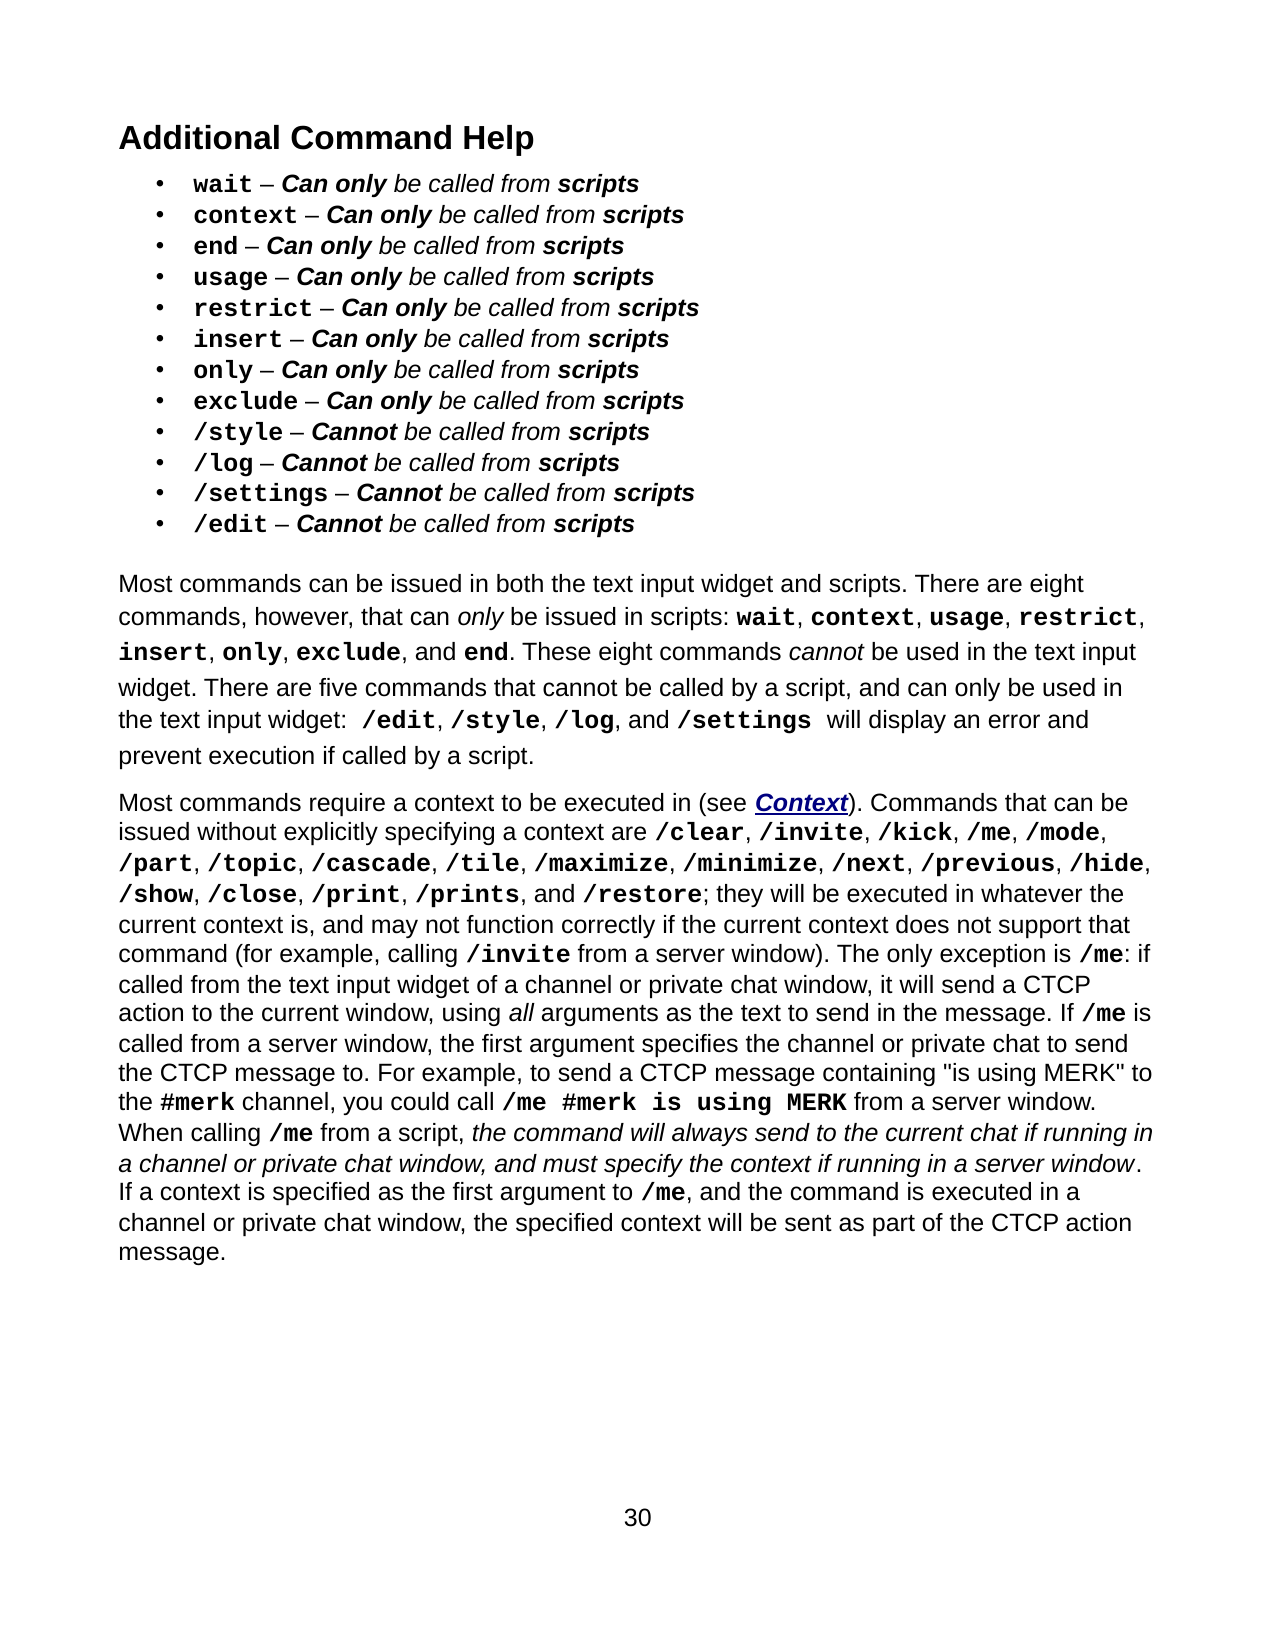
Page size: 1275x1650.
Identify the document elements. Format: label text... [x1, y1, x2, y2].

list insert – Can only be called from scripts [156, 324, 1157, 355]
list usage – Can only be called from scripts [156, 262, 1157, 293]
list context – Can only be called from scripts [156, 200, 1157, 231]
list /log – Cannot be called from scripts [156, 447, 1157, 478]
text Most commands require a context to be executed in (see Context). Commands that can be issued without explicitly specifying a context are /clear, /invite, /kick, /me, /mode, /part, /topic, /cascade, /tile, /maximize, /minimize, /next, /previous, /hide, /show, /close, /print, /prints, and /restore; they will be executed in whatever the current context is, and may not function correctly if the current context does not support that command (for example, calling /invite from a server window). The only exception is /me: if called from the text input widget of a channel or private chat window, it will send a CTCP action to the current window, using all arguments as the text to send in the message. If /me is called from a server window, the first argument specifies the channel or private chat to send the CTCP message to. For example, to send a CTCP message containing "is using MERK" to the #merk channel, you could call /me #merk is using MERK from a server window. When calling /me from a script, the command will always send to the current chat if running in a channel or private chat window, and must specify the context if running in a server window. If a context is specified as the first argument to /me, and the command is executed in a channel or private chat window, the specified context will be sent as part of the CTCP action message. [118, 788, 1157, 1266]
text Most commands can be issued in both the text input widget and scripts. There are eight commands, however, that can only be issued in scripts: wait, context, usage, restrict, insert, only, exclude, and end. These eight commands cannot be used in the text input widget. There are five commands that cannot be called by a script, and can only be used in the text input widget: /edit, /style, /log, and /settings will display an error and prevent execution if called by a script. [118, 569, 1157, 769]
list /settings – Cannot be called from scripts [156, 478, 1157, 509]
list wait – Can only be called from scripts [156, 169, 1157, 200]
list exclude – Can only be called from scripts [156, 386, 1157, 417]
list end – Can only be called from scripts [156, 231, 1157, 262]
list restrict – Can only be called from scripts [156, 293, 1157, 324]
list /style – Cannot be called from scripts [156, 417, 1157, 447]
subtitle Additional Command Help [118, 118, 1157, 157]
list /edit – Cannot be called from scripts [156, 509, 1157, 540]
list only – Can only be called from scripts [156, 355, 1157, 386]
